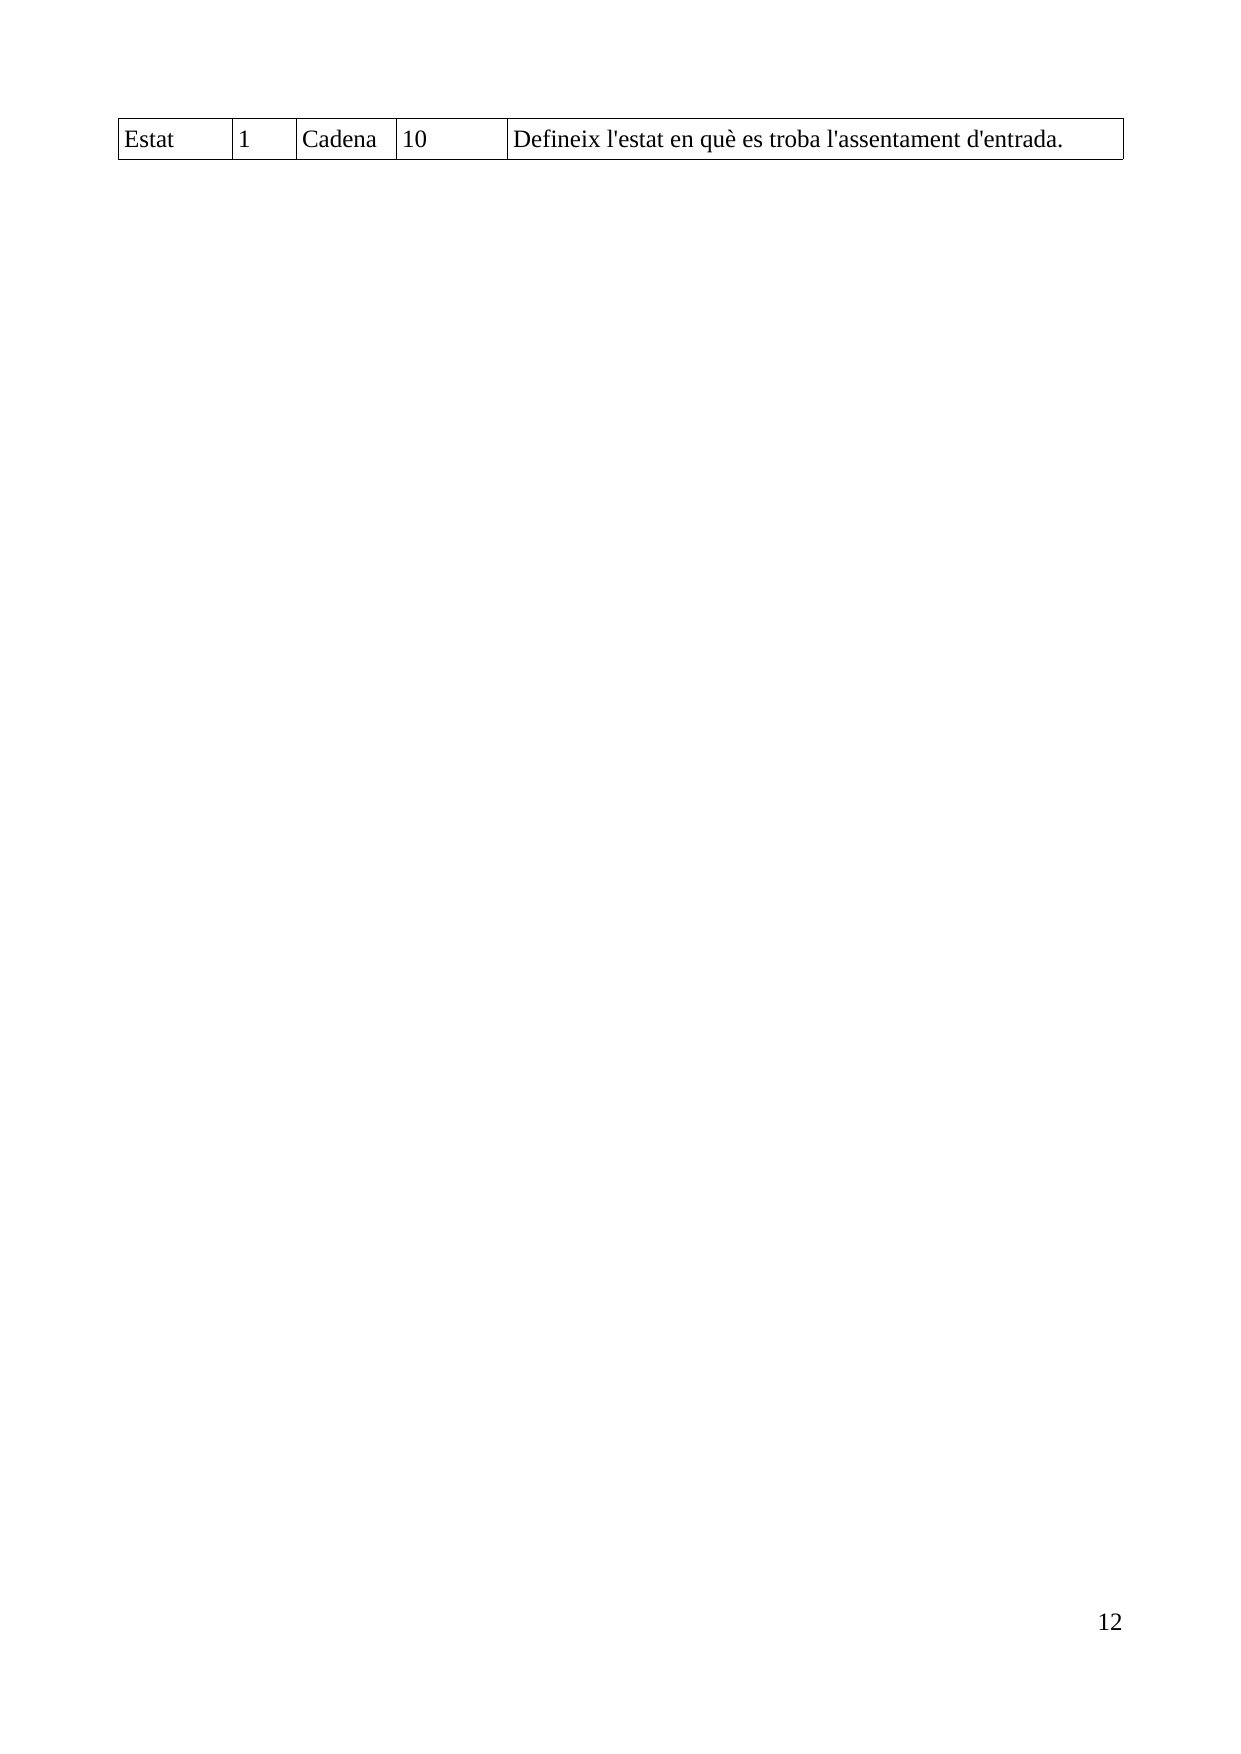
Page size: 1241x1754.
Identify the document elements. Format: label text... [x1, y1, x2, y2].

table_cell 1 [233, 119, 296, 158]
table_cell 10 [397, 119, 507, 158]
table_cell Defineix l'estat en què es troba l'assentament d'entrada. [508, 119, 1123, 158]
table_cell Cadena [297, 119, 396, 158]
table_cell Estat [119, 119, 232, 158]
